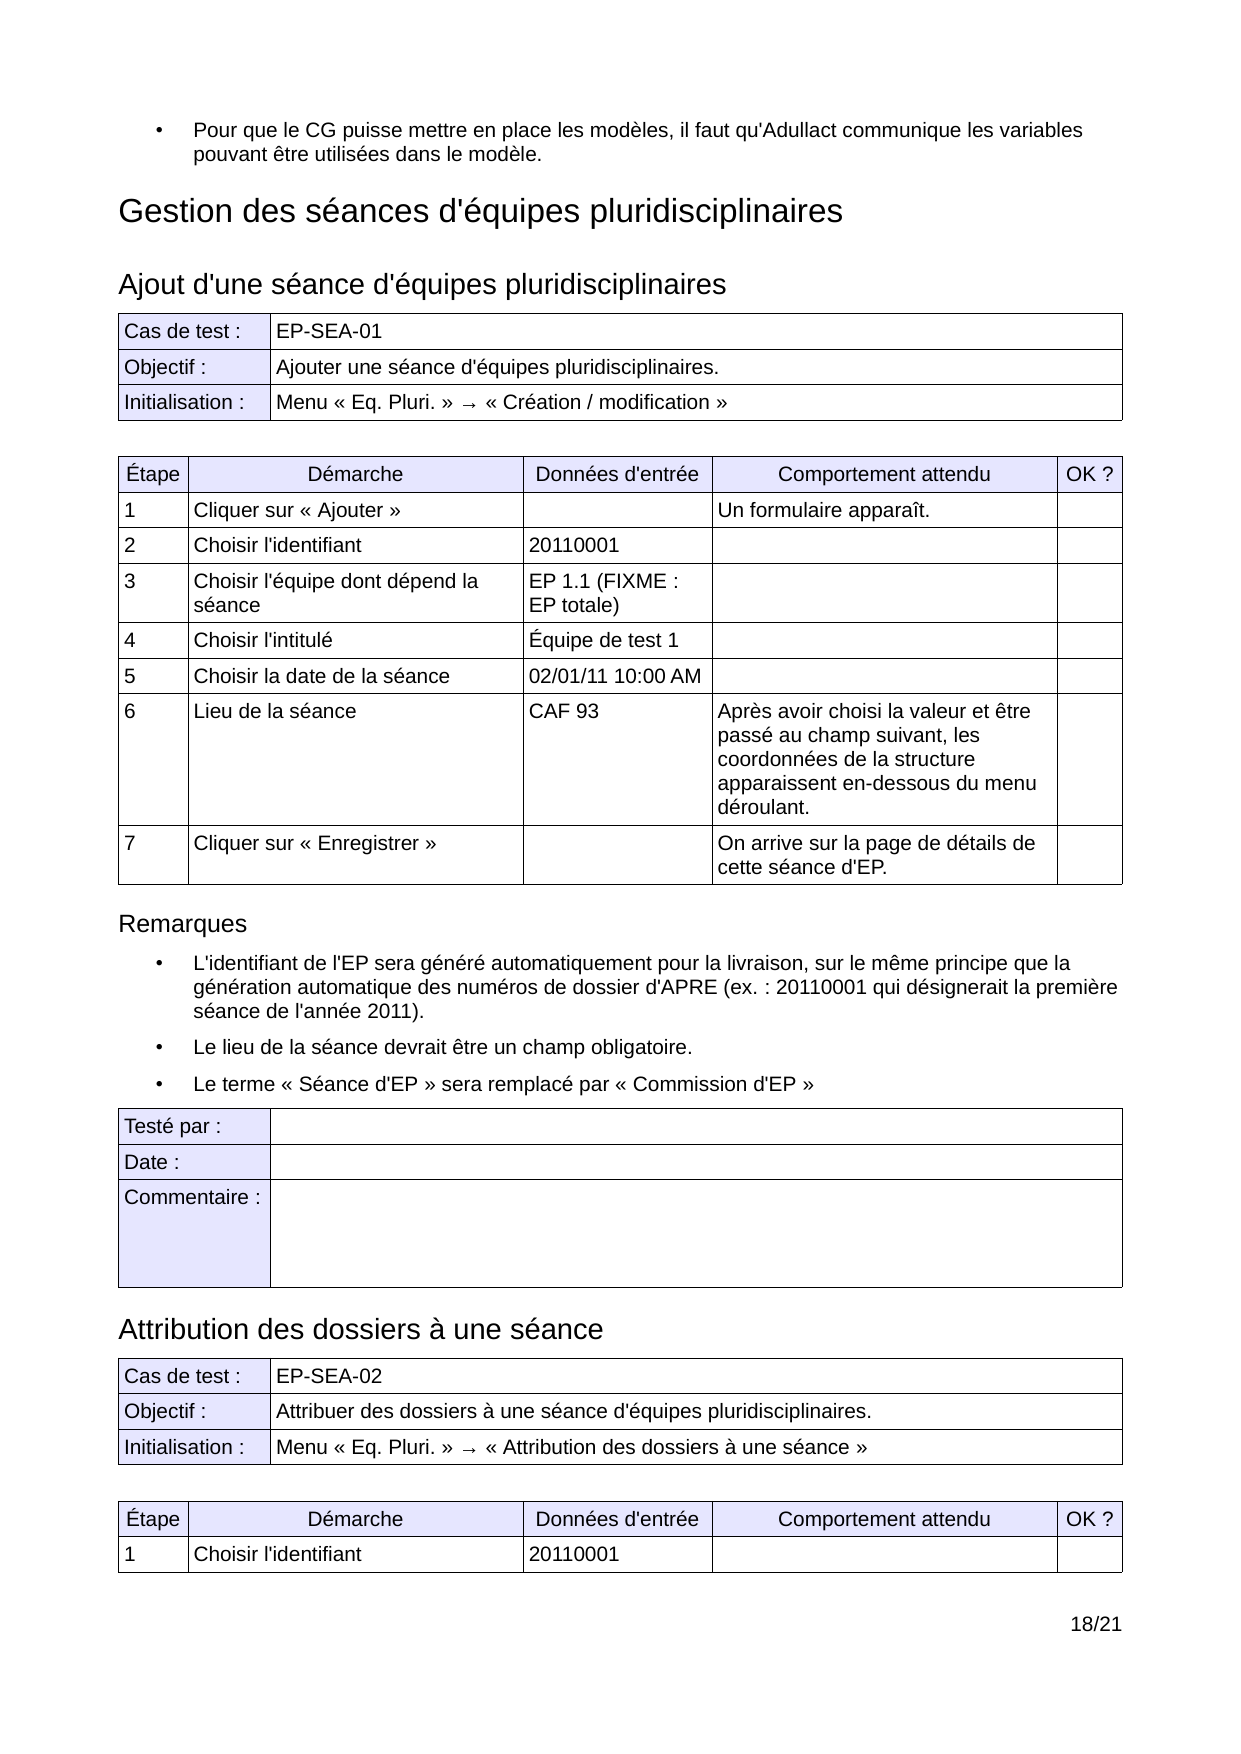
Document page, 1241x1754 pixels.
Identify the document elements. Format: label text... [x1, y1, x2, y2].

table_cell 20110001 [524, 528, 712, 563]
table_cell [1058, 493, 1122, 527]
table_cell Menu « Eq. Pluri. » → « Création / modification » [271, 385, 1122, 420]
table_cell Date : [119, 1145, 270, 1179]
table_cell [1058, 564, 1122, 622]
list Le lieu de la séance devrait être un champ obligatoire. [156, 1035, 1122, 1059]
table_cell CAF 93 [524, 694, 712, 825]
table_cell Choisir l'équipe dont dépend la séance [189, 564, 523, 622]
table_cell [524, 493, 712, 527]
table_cell Un formulaire apparaît. [713, 493, 1057, 527]
subtitle Gestion des séances d'équipes pluridisciplinaires [118, 191, 1122, 229]
table_header Démarche [189, 1502, 523, 1536]
table_cell [1058, 1537, 1122, 1572]
table_cell [713, 659, 1057, 693]
table_cell Lieu de la séance [189, 694, 523, 825]
table_header [271, 1109, 1122, 1144]
table_cell 5 [119, 659, 188, 693]
table_header Étape [119, 1502, 188, 1536]
table_header OK ? [1058, 1502, 1122, 1536]
table_cell 4 [119, 623, 188, 658]
table_cell 20110001 [524, 1537, 712, 1572]
table_cell [1058, 826, 1122, 884]
table_cell 2 [119, 528, 188, 563]
table_header Étape [119, 457, 188, 492]
table_cell [1058, 694, 1122, 825]
table_cell 3 [119, 564, 188, 622]
table_cell Objectif : [119, 1394, 270, 1429]
table_header Cas de test : [119, 1359, 270, 1393]
table_cell [524, 826, 712, 884]
table_cell Choisir l'intitulé [189, 623, 523, 658]
table_cell Objectif : [119, 350, 270, 384]
table_cell Attribuer des dossiers à une séance d'équipes pluridisciplinaires. [271, 1394, 1122, 1429]
table_header EP-SEA-02 [271, 1359, 1122, 1393]
table_cell Ajouter une séance d'équipes pluridisciplinaires. [271, 350, 1122, 384]
table_cell 01/02/11 10:00 [524, 659, 712, 693]
table_cell 6 [119, 694, 188, 825]
table_cell [1058, 528, 1122, 563]
table_header Comportement attendu [713, 1502, 1057, 1536]
table_cell Choisir la date de la séance [189, 659, 523, 693]
table_cell EP 1.1 (FIXME : EP totale) [524, 564, 712, 622]
table_cell Cliquer sur « Enregistrer » [189, 826, 523, 884]
table_header Comportement attendu [713, 457, 1057, 492]
table_cell [271, 1145, 1122, 1179]
table_header Démarche [189, 457, 523, 492]
list Le terme « Séance d'EP » sera remplacé par « Commission d'EP » [156, 1072, 1122, 1096]
table_cell [713, 623, 1057, 658]
table_cell Initialisation : [119, 1430, 270, 1464]
table_cell [271, 1180, 1122, 1287]
table_cell 7 [119, 826, 188, 884]
table_header OK ? [1058, 457, 1122, 492]
table_header EP-SEA-01 [271, 314, 1122, 349]
table_cell [713, 528, 1057, 563]
table_cell [713, 1537, 1057, 1572]
subtitle Attribution des dossiers à une séance [118, 1312, 1122, 1345]
table_header Données d'entrée [524, 457, 712, 492]
subtitle Remarques [118, 909, 1122, 938]
table_cell Équipe de test 1 [524, 623, 712, 658]
table_cell [1058, 623, 1122, 658]
table_cell [713, 564, 1057, 622]
table_cell Menu « Eq. Pluri. » → « Attribution des dossiers à une séance » [271, 1430, 1122, 1464]
table_cell Initialisation : [119, 385, 270, 420]
table_cell 1 [119, 1537, 188, 1572]
table_header Données d'entrée [524, 1502, 712, 1536]
table_header Cas de test : [119, 314, 270, 349]
list L'identifiant de l'EP sera généré automatiquement pour la livraison, sur le même principe que la génération automatique des numéros de dossier d'APRE (ex. : 20110001 qui désignerait la première séance de l'année 2011). [156, 951, 1122, 1022]
list Pour que le CG puisse mettre en place les modèles, il faut qu'Adullact communique les variables pouvant être utilisées dans le modèle. [156, 118, 1122, 166]
table_cell Commentaire : [119, 1180, 270, 1287]
table_header Testé par : [119, 1109, 270, 1144]
table_cell Cliquer sur « Ajouter » [189, 493, 523, 527]
table_cell [1058, 659, 1122, 693]
table_cell 1 [119, 493, 188, 527]
table_cell On arrive sur la page de détails de cette séance d'EP. [713, 826, 1057, 884]
table_cell Choisir l'identifiant [189, 528, 523, 563]
subtitle Ajout d'une séance d'équipes pluridisciplinaires [118, 267, 1122, 301]
table_cell Choisir l'identifiant [189, 1537, 523, 1572]
table_cell Après avoir choisi la valeur et être passé au champ suivant, les coordonnées de la structure apparaissent en-dessous du menu déroulant. [713, 694, 1057, 825]
